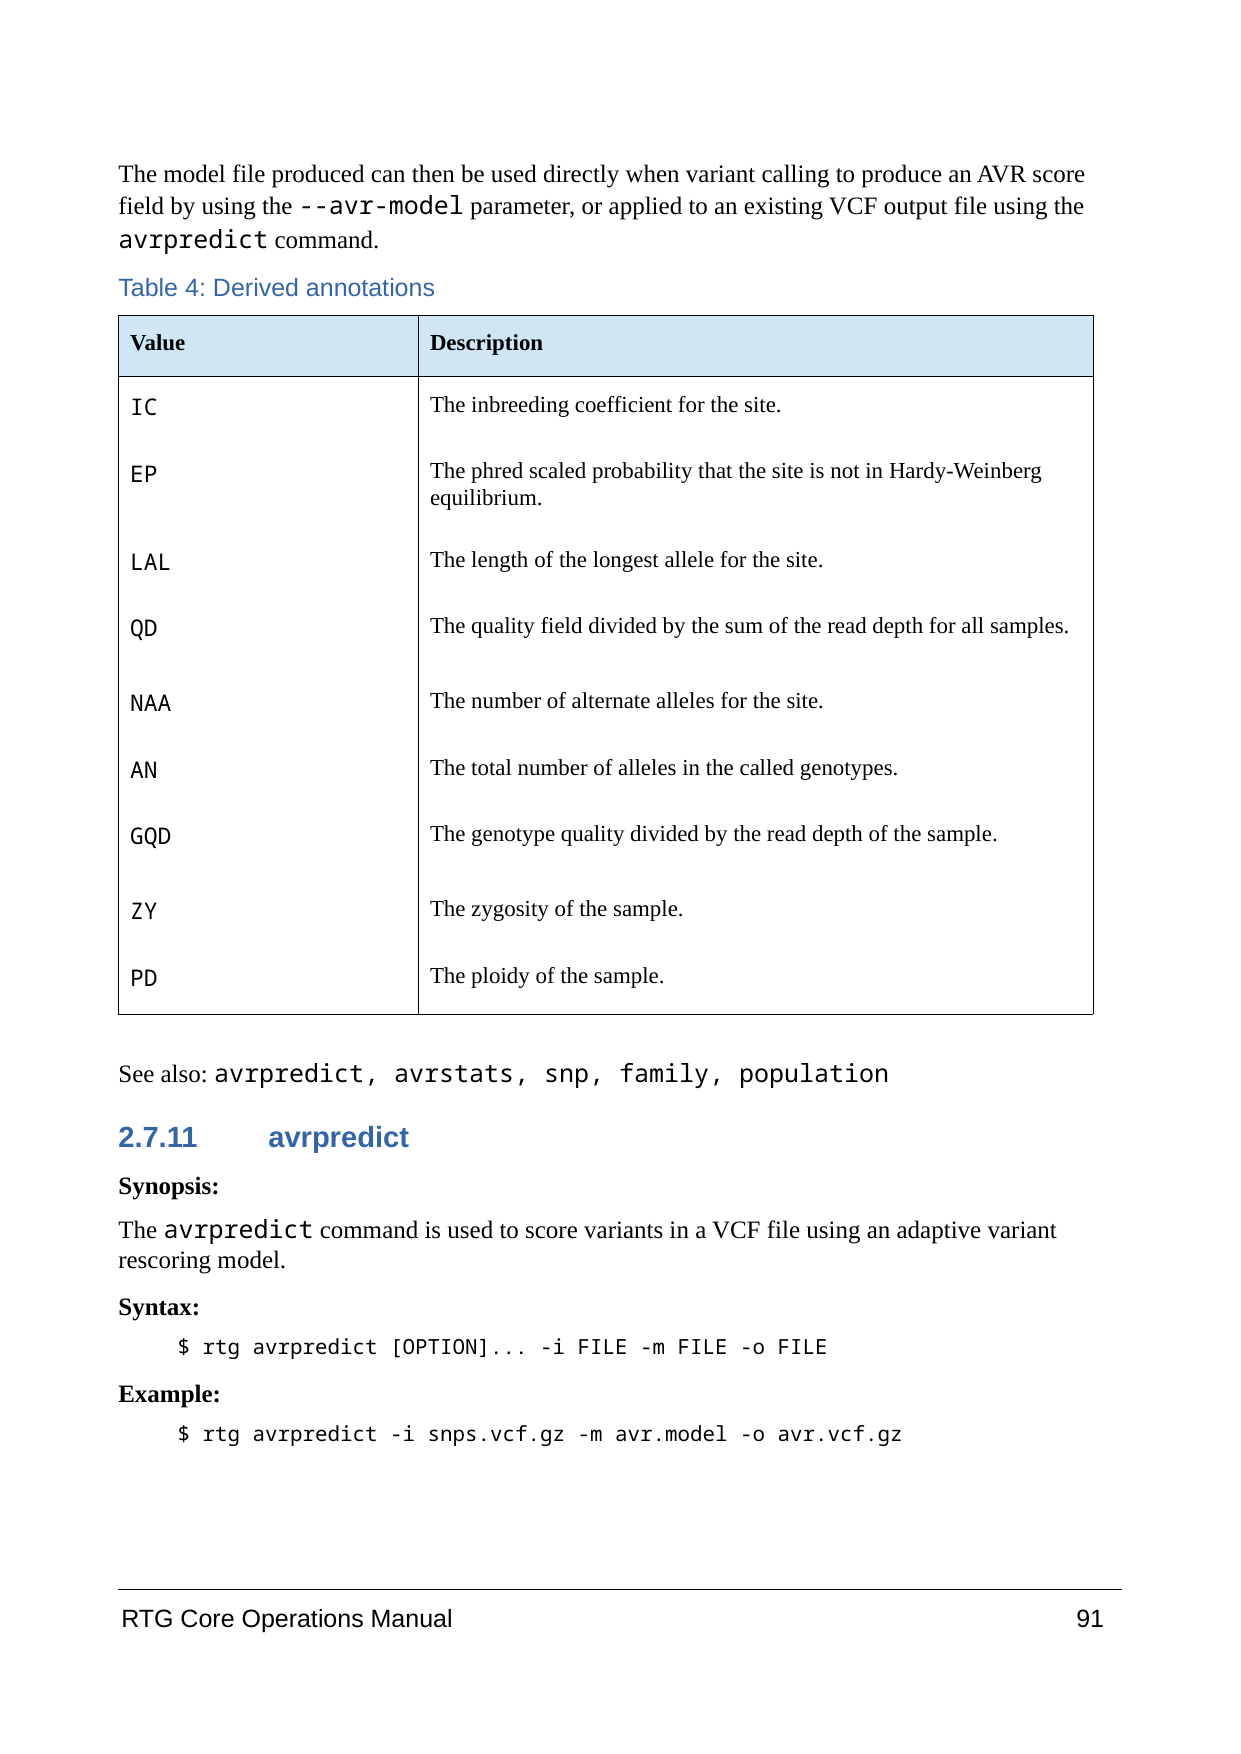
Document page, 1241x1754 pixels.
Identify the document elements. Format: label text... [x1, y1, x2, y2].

table_cell LAL [119, 531, 418, 597]
subtitle avrpredict [118, 1120, 1122, 1153]
table_cell IC [119, 377, 418, 443]
table_cell NAA [119, 673, 418, 739]
table_cell The quality field divided by the sum of the read depth for all samples. [419, 598, 1093, 672]
subtitle Syntax: [118, 1292, 1122, 1321]
table_cell The genotype quality divided by the read depth of the sample. [419, 806, 1093, 881]
text Table 4: Derived annotations [118, 273, 1122, 302]
table_cell PD [119, 947, 418, 1014]
table_cell GQD [119, 806, 418, 881]
text The model file produced can then be used directly when variant calling to produce an AVR score field by using the --avr-model parameter, or applied to an existing VCF output file using the avrpredict command. [118, 159, 1122, 256]
subtitle Example: [118, 1379, 1122, 1407]
table_header Value [119, 316, 418, 376]
subtitle Synopsis: [118, 1171, 1122, 1200]
table_cell The zygosity of the sample. [419, 881, 1093, 947]
table_cell The length of the longest allele for the site. [419, 531, 1093, 597]
text See also: avrpredict, avrstats, snp, family, population [118, 1056, 1122, 1090]
table_cell ZY [119, 881, 418, 947]
text The avrpredict command is used to score variants in a VCF file using an adaptive variant rescoring model. [118, 1211, 1122, 1274]
table_cell The phred scaled probability that the site is not in Hardy-Weinberg equilibrium. [419, 443, 1093, 531]
table_cell The number of alternate alleles for the site. [419, 673, 1093, 739]
table_cell The ploidy of the sample. [419, 947, 1093, 1014]
text $ rtg avrpredict -i snps.vcf.gz -m avr.model -o avr.vcf.gz [177, 1419, 1122, 1448]
table_cell QD [119, 598, 418, 672]
text $ rtg avrpredict [OPTION]... -i FILE -m FILE -o FILE [177, 1332, 1122, 1361]
table_cell AN [119, 739, 418, 806]
table_header Description [419, 316, 1093, 376]
table_cell The inbreeding coefficient for the site. [419, 377, 1093, 443]
table_cell The total number of alleles in the called genotypes. [419, 739, 1093, 806]
table_cell EP [119, 443, 418, 531]
